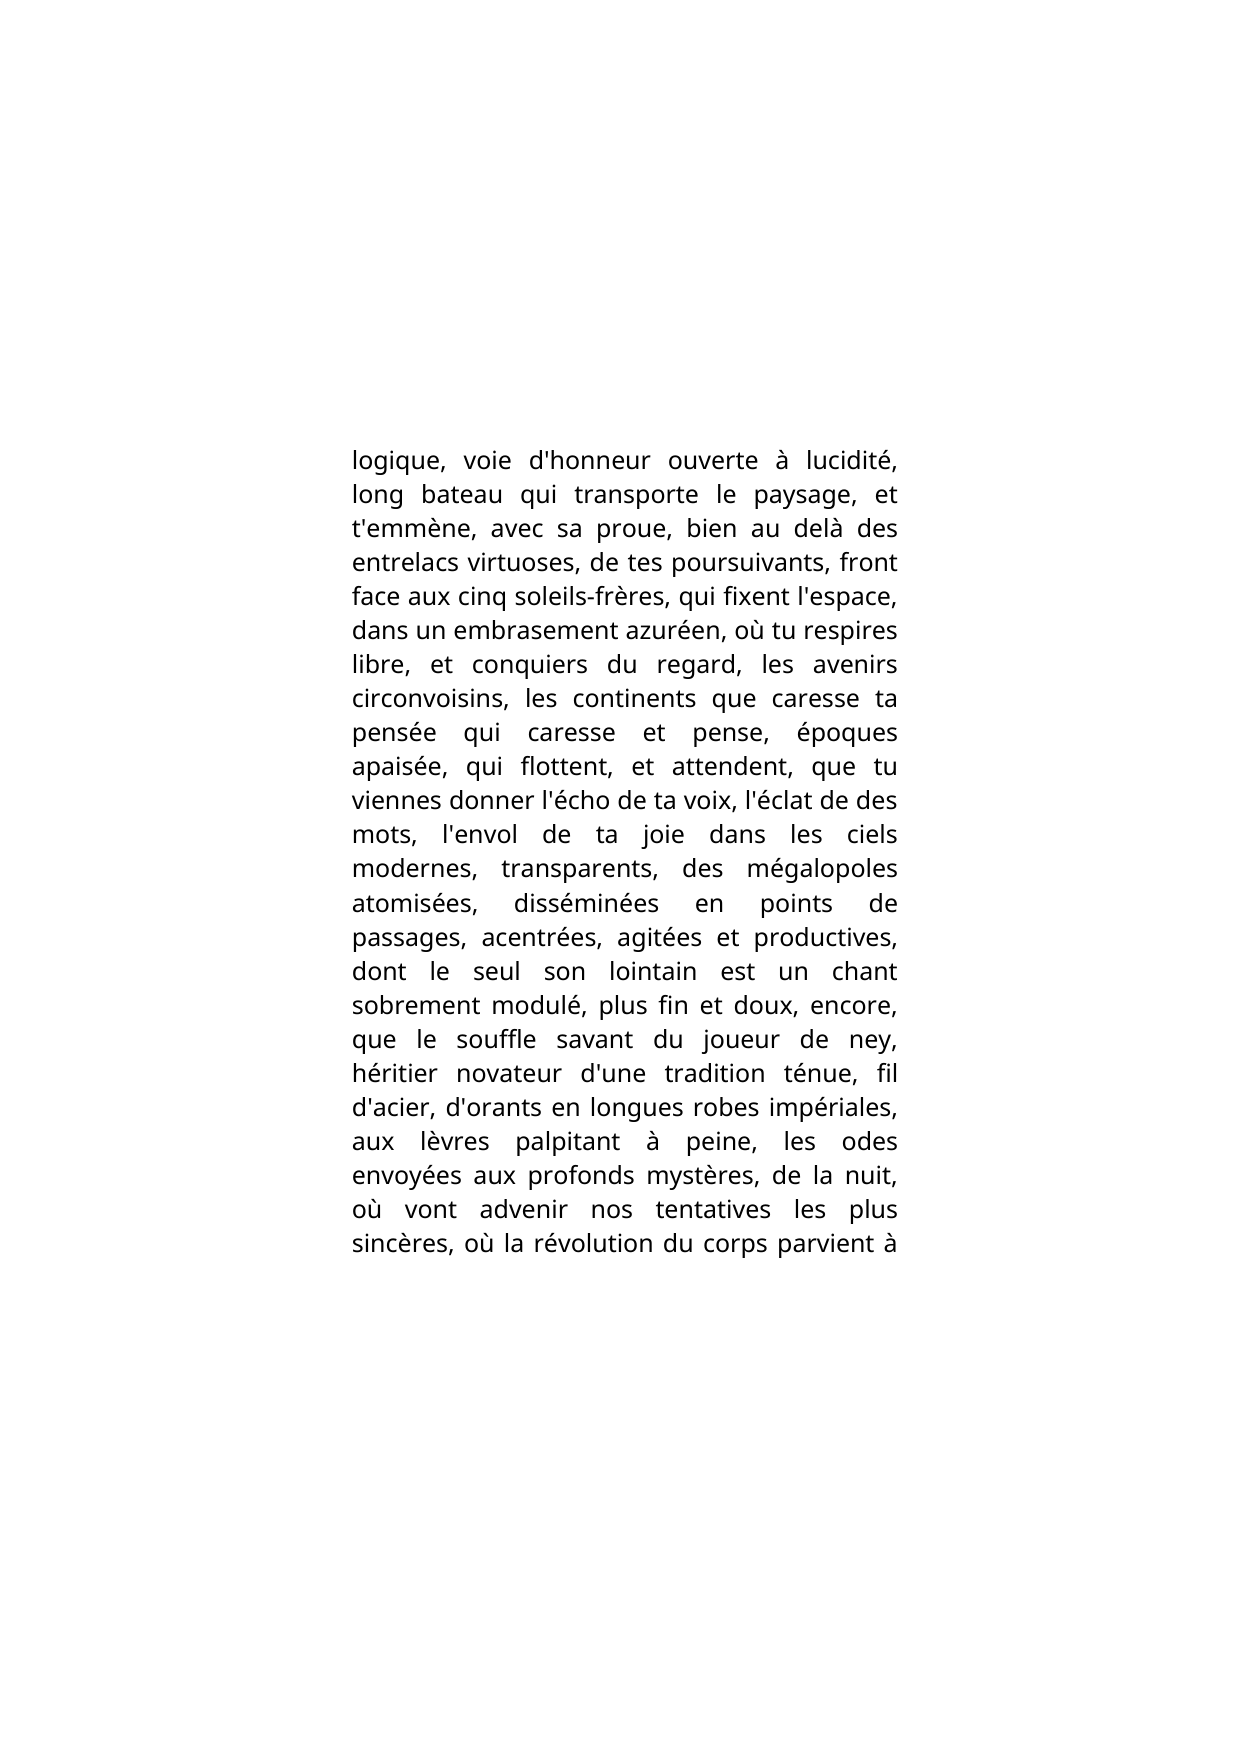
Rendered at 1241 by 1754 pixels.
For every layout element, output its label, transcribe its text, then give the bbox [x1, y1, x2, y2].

text logique, voie d'honneur ouverte à lucidité, long bateau qui transporte le paysage, et t'emmène, avec sa proue, bien au delà des entrelacs virtuoses, de tes poursuivants, front face aux cinq soleils-frères, qui fixent l'espace, dans un embrasement azuréen, où tu respires libre, et conquiers du regard, les avenirs circonvoisins, les continents que caresse ta pensée qui caresse et pense, époques apaisée, qui flottent, et attendent, que tu viennes donner l'écho de ta voix, l'éclat de des mots, l'envol de ta joie dans les ciels modernes, transparents, des mégalopoles atomisées, disséminées en points de passages, acentrées, agitées et productives, dont le seul son lointain est un chant sobrement modulé, plus fin et doux, encore, que le souffle savant du joueur de ney, héritier novateur d'une tradition ténue, fil d'acier, d'orants en longues robes impériales, aux lèvres palpitant à peine, les odes envoyées aux profonds mystères, de la nuit, où vont advenir nos tentatives les plus sincères, où la révolution du corps parvient à [352, 442, 898, 1260]
